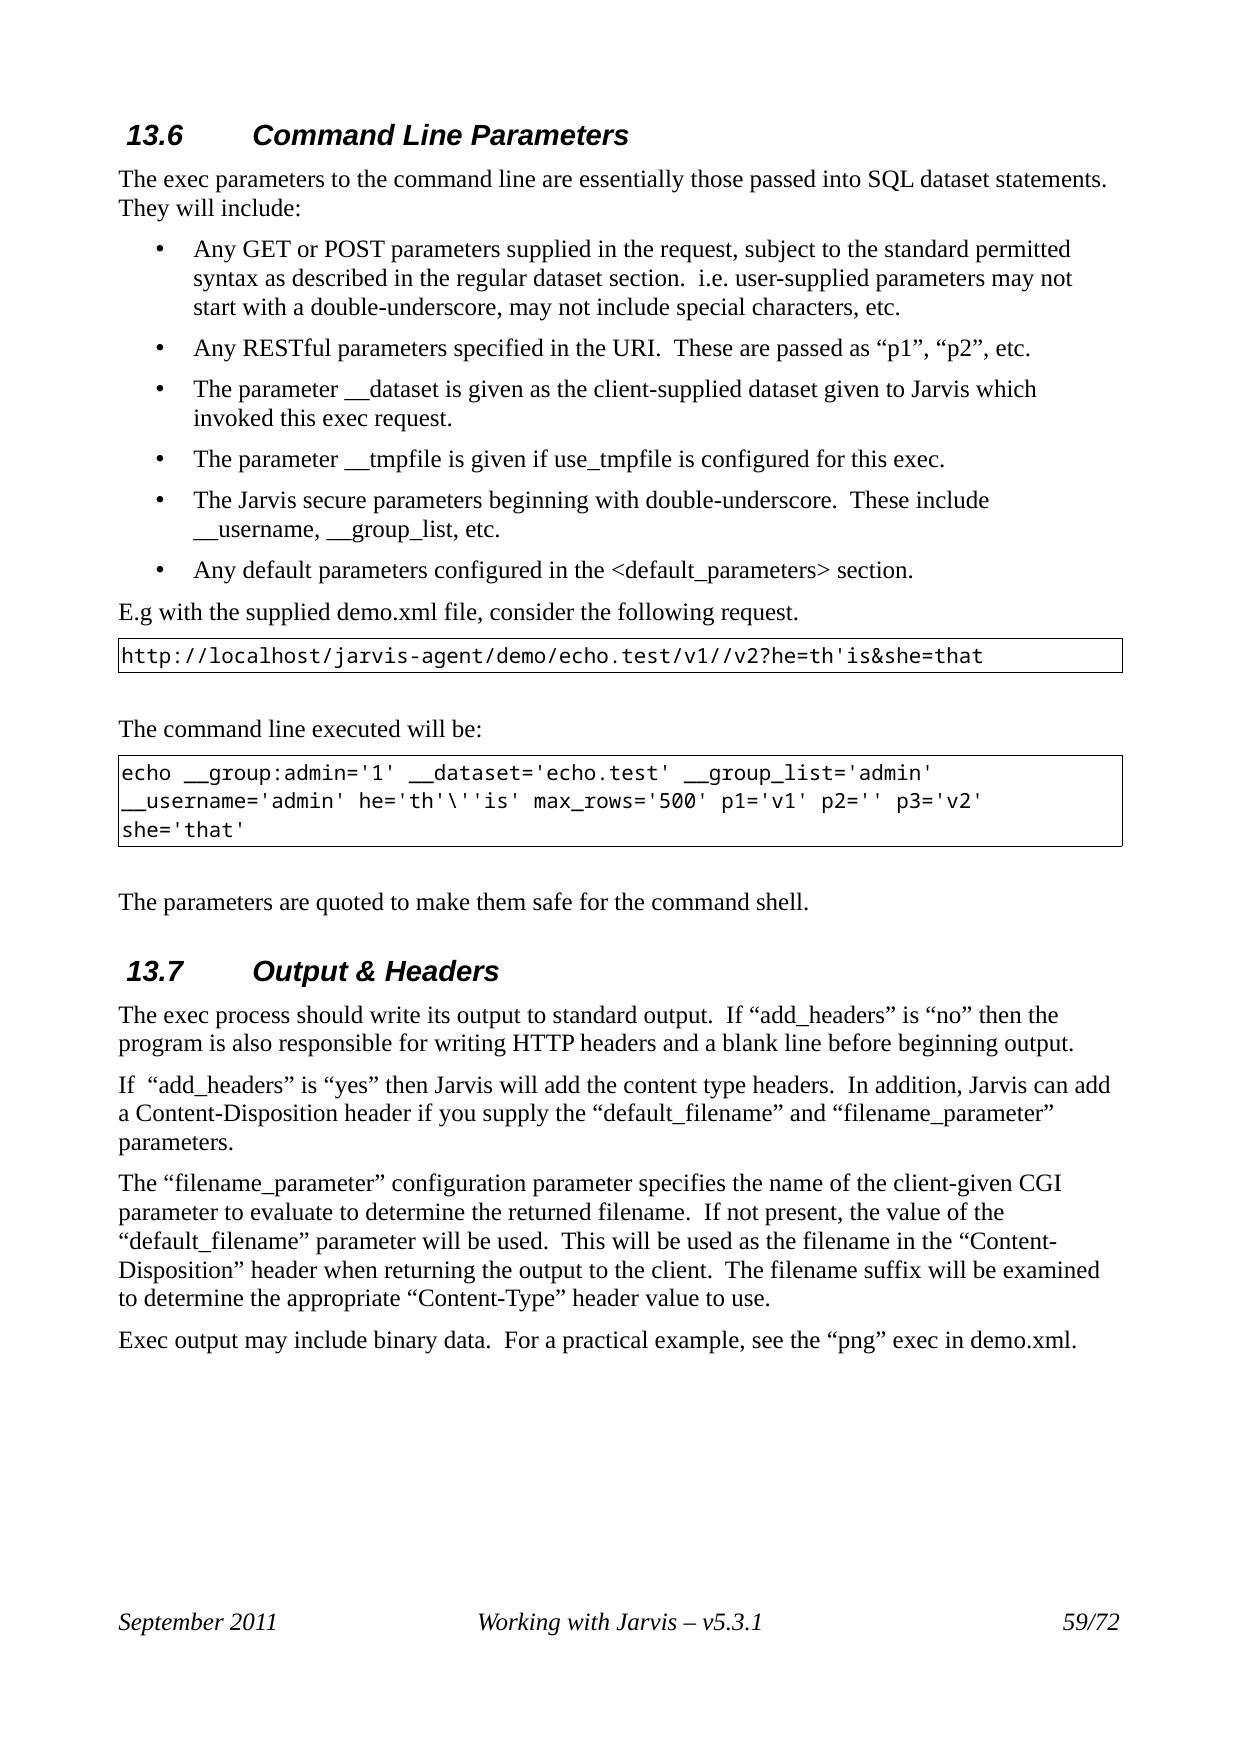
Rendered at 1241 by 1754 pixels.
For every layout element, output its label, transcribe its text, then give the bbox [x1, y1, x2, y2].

text The “filename_parameter” configuration parameter specifies the name of the client-given CGI parameter to evaluate to determine the returned filename. If not present, the value of the “default_filename” parameter will be used. This will be used as the filename in the “Content-Disposition” header when returning the output to the client. The filename suffix will be examined to determine the appropriate “Content-Type” header value to use. [118, 1168, 1122, 1312]
text If “add_headers” is “yes” then Jarvis will add the content type headers. In addition, Jarvis can add a Content-Disposition header if you supply the “default_filename” and “filename_parameter” parameters. [118, 1070, 1122, 1156]
list The Jarvis secure parameters beginning with double-underscore. These include __username, __group_list, etc. [156, 485, 1122, 543]
text The exec parameters to the command line are essentially those passed into SQL dataset statements. They will include: [118, 164, 1122, 222]
text The command line executed will be: [118, 714, 1122, 742]
text E.g with the supplied demo.xml file, consider the following request. [118, 597, 1122, 625]
list Any default parameters configured in the <default_parameters> section. [156, 555, 1122, 584]
list The parameter __dataset is given as the client-supplied dataset given to Jarvis which invoked this exec request. [156, 374, 1122, 432]
text The exec process should write its output to standard output. If “add_headers” is “no” then the program is also responsible for writing HTTP headers and a blank line before beginning output. [118, 1000, 1122, 1057]
text echo __group:admin='1' __dataset='echo.test' __group_list='admin' __username='admin' he='th'\''is' max_rows='500' p1='v1' p2='' p3='v2' she='that' [119, 756, 1122, 846]
text http://localhost/jarvis-agent/demo/echo.test/v1//v2?he=th'is&she=that [119, 639, 1122, 672]
text Exec output may include binary data. For a practical example, see the “png” exec in demo.xml. [118, 1325, 1122, 1353]
list Any RESTful parameters specified in the URI. These are passed as “p1”, “p2”, etc. [156, 333, 1122, 362]
text The parameters are quoted to make them safe for the command shell. [118, 887, 1122, 916]
list Any GET or POST parameters supplied in the request, subject to the standard permitted syntax as described in the regular dataset section. i.e. user-supplied parameters may not start with a double-underscore, may not include special characters, etc. [156, 234, 1122, 320]
subtitle Output & Headers [118, 954, 1122, 987]
list The parameter __tmpfile is given if use_tmpfile is configured for this exec. [156, 444, 1122, 473]
subtitle Command Line Parameters [118, 118, 1122, 152]
